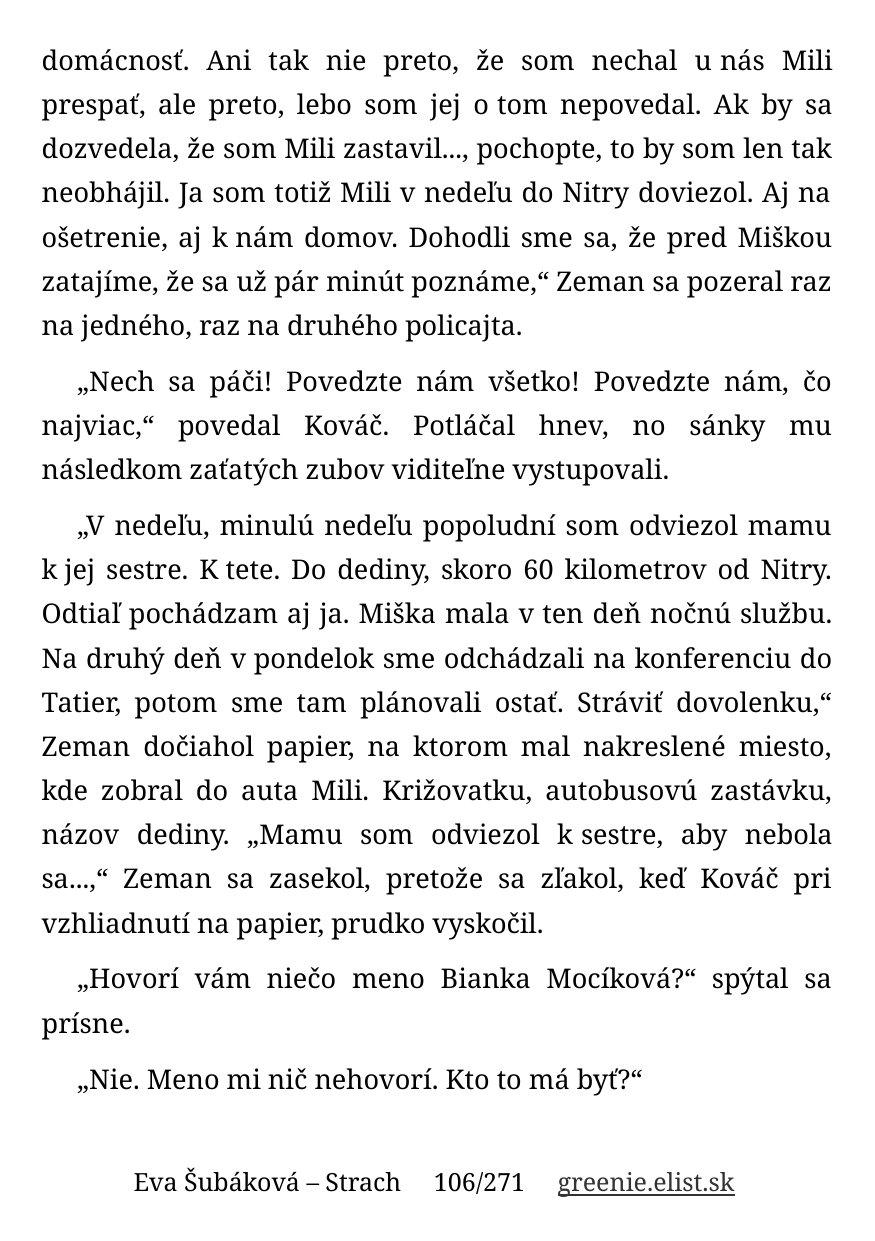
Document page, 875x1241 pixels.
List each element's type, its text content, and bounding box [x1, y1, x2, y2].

text domácnosť. Ani tak nie preto, že som nechal u nás Mili prespať, ale preto, lebo som jej o tom nepovedal. Ak by sa dozvedela, že som Mili zastavil..., pochopte, to by som len tak neobhájil. Ja som totiž Mili v nedeľu do Nitry doviezol. Aj na ošetrenie, aj k nám domov. Dohodli sme sa, že pred Miškou zatajíme, že sa už pár minút poznáme,“ Zeman sa pozeral raz na jedného, raz na druhého policajta. [41, 41, 833, 343]
text „Hovorí vám niečo meno Bianka Mocíková?“ spýtal sa prísne. [41, 960, 833, 1041]
text „Nech sa páči! Povedzte nám všetko! Povedzte nám, čo najviac,“ povedal Kováč. Potláčal hnev, no sánky mu následkom zaťatých zubov viditeľne vystupovali. [41, 362, 833, 487]
text „Nie. Meno mi nič nehovorí. Kto to má byť?“ [41, 1060, 833, 1097]
text „V nedeľu, minulú nedeľu popoludní som odviezol mamu k jej sestre. K tete. Do dediny, skoro 60 kilometrov od Nitry. Odtiaľ pochádzam aj ja. Miška mala v ten deň nočnú službu. Na druhý deň v pondelok sme odchádzali na konferenciu do Tatier, potom sme tam plánovali ostať. Stráviť dovolenku,“ Zeman dočiahol papier, na ktorom mal nakreslené miesto, kde zobral do auta Mili. Križovatku, autobusovú zastávku, názov dediny. „Mamu som odviezol k sestre, aby nebola sa...,“ Zeman sa zasekol, pretože sa zľakol, keď Kováč pri vzhliadnutí na papier, prudko vyskočil. [41, 507, 833, 941]
